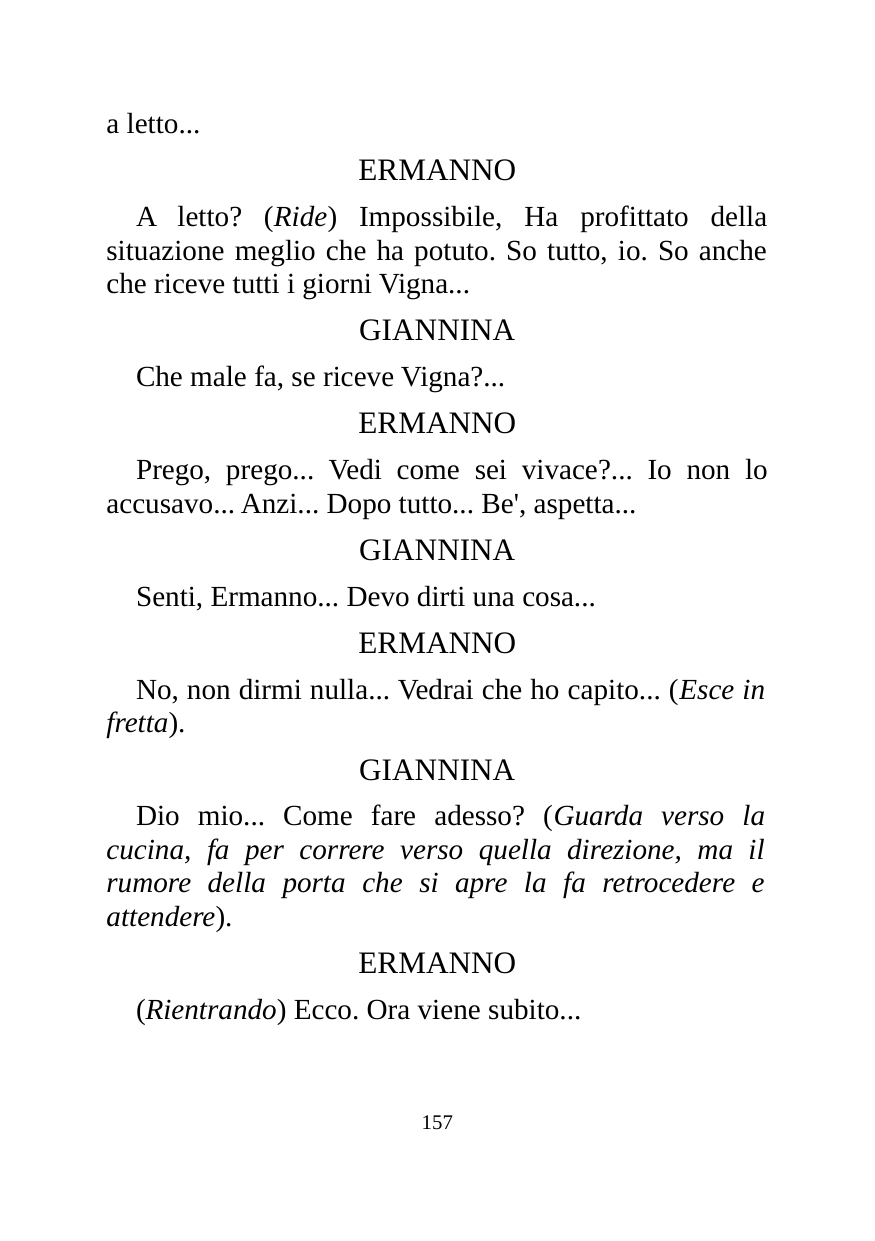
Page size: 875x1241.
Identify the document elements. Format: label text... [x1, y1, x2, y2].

text GIANNINA [106, 751, 768, 787]
text GIANNINA [106, 531, 768, 567]
text ERMANNO [106, 152, 768, 187]
text Che male fa, se riceve Vigna?... [106, 359, 768, 393]
text No, non dirmi nulla... Vedrai che ho capito... (Esce in fretta). [106, 672, 768, 739]
text Prego, prego... Vedi come sei vivace?... Io non lo accusavo... Anzi... Dopo tutto... Be', aspetta... [106, 452, 768, 519]
text ERMANNO [106, 405, 768, 441]
text (Rientrando) Ecco. Ora viene subito... [106, 992, 768, 1026]
text GIANNINA [106, 312, 768, 348]
text Senti, Ermanno... Devo dirti una cosa... [106, 579, 768, 612]
text ERMANNO [106, 944, 768, 980]
text A letto? (Ride) Impossibile, Ha profittato della situazione meglio che ha potuto. So tutto, io. So anche che riceve tutti i giorni Vigna... [106, 199, 768, 300]
text a letto... [106, 106, 768, 140]
text Dio mio... Come fare adesso? (Guarda verso la cucina, fa per correre verso quella direzione, ma il rumore della porta che si apre la fa retrocedere e attendere). [106, 798, 768, 933]
text ERMANNO [106, 624, 768, 660]
